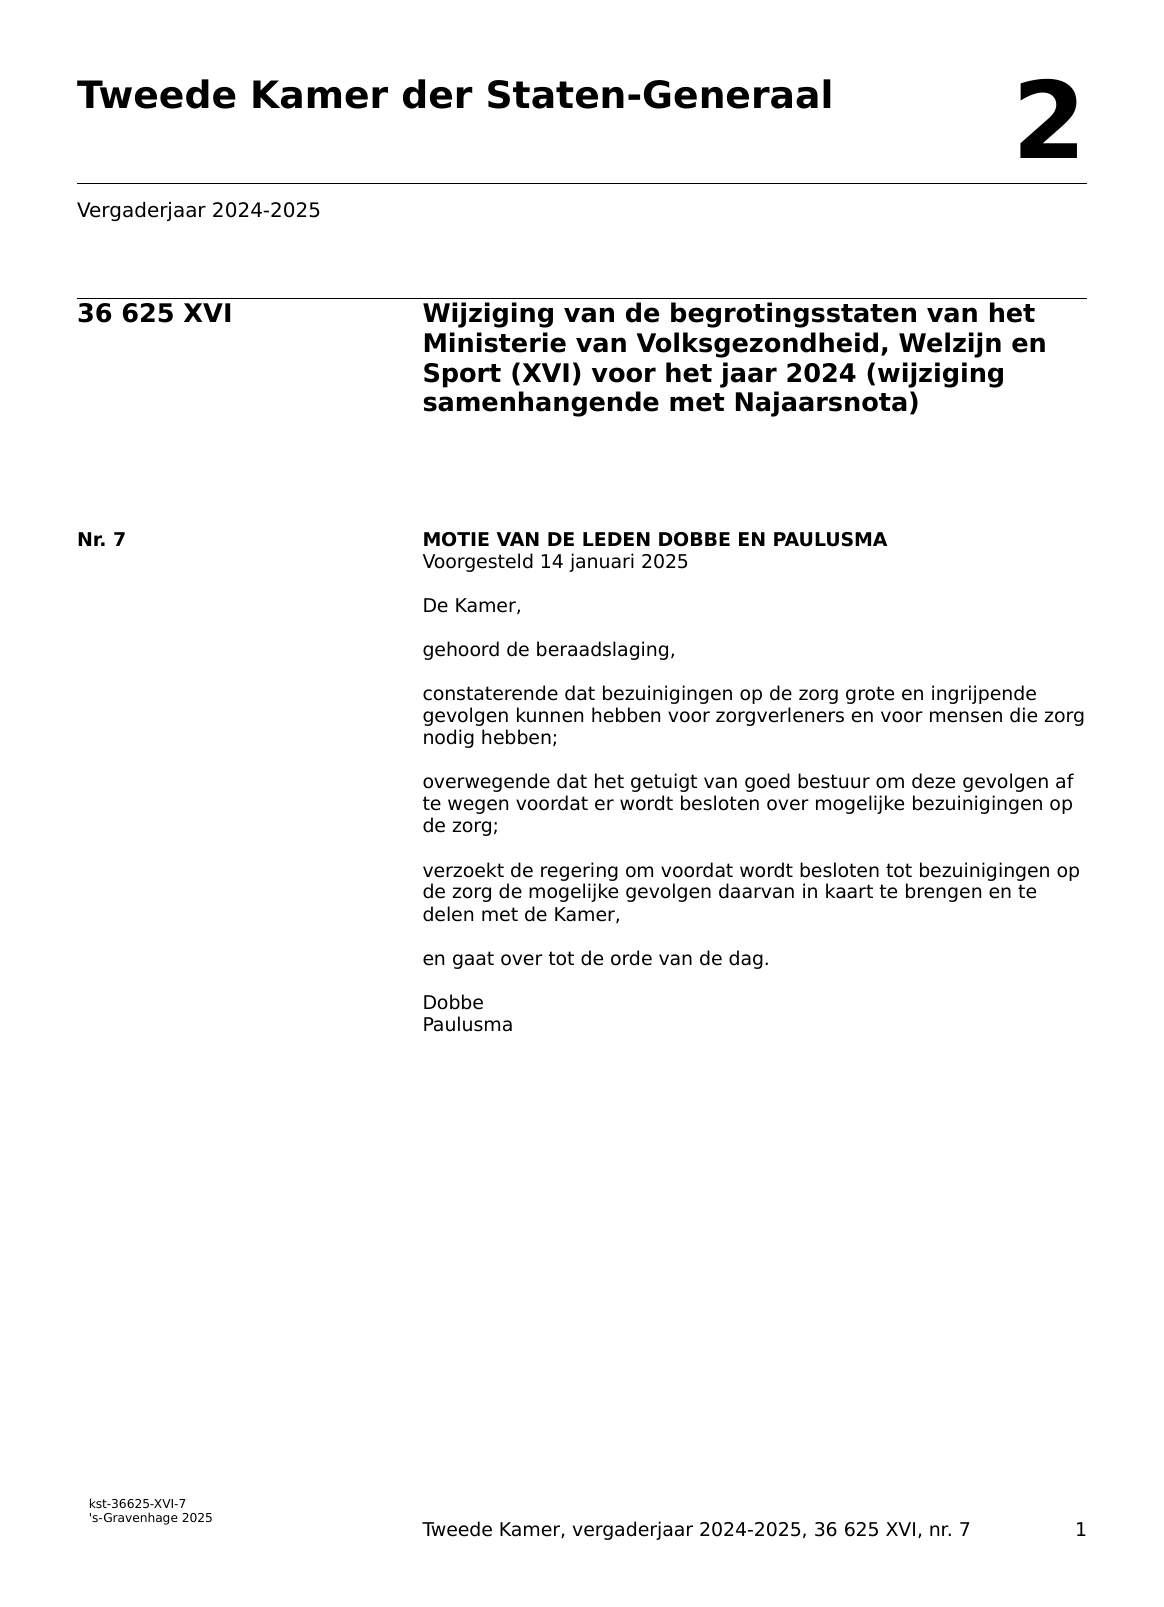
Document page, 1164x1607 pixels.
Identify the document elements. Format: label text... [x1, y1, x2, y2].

text overwegende dat het getuigt van goed bestuur om deze gevolgen af te wegen voordat er wordt besloten over mogelijke bezuinigingen op de zorg; [422, 771, 1087, 837]
table_header Tweede Kamer der Staten-Generaal [77, 59, 886, 183]
text en gaat over tot de orde van de dag. [422, 948, 1087, 969]
text constaterende dat bezuinigingen op de zorg grote en ingrijpende gevolgen kunnen hebben voor zorgverleners en voor mensen die zorg nodig hebben; [422, 683, 1087, 749]
table_cell Vergaderjaar 2024-2025 [77, 184, 1087, 298]
text gehoord de beraadslaging, [422, 639, 1087, 661]
text Paulusma [422, 1014, 1087, 1036]
text Dobbe [422, 992, 1087, 1014]
text 's-Gravenhage 2025 [88, 1511, 323, 1525]
subtitle 36 625 XVI Wijziging van de begrotingsstaten van het Ministerie van Volksgezondheid, Welzijn en Sport (XVI) voor het jaar 2024 (wijziging samenhangende met Najaarsnota) [77, 299, 1087, 418]
text verzoekt de regering om voordat wordt besloten tot bezuinigingen op de zorg de mogelijke gevolgen daarvan in kaart te brengen en te delen met de Kamer, [422, 859, 1087, 925]
text De Kamer, [422, 595, 1087, 617]
text Voorgesteld 14 januari 2025 [422, 551, 1087, 573]
text kst-36625-XVI-7 [88, 1497, 323, 1511]
subtitle Nr. 7 MOTIE VAN DE LEDEN DOBBE EN PAULUSMA [77, 529, 1087, 551]
table_header 2 [886, 59, 1087, 183]
